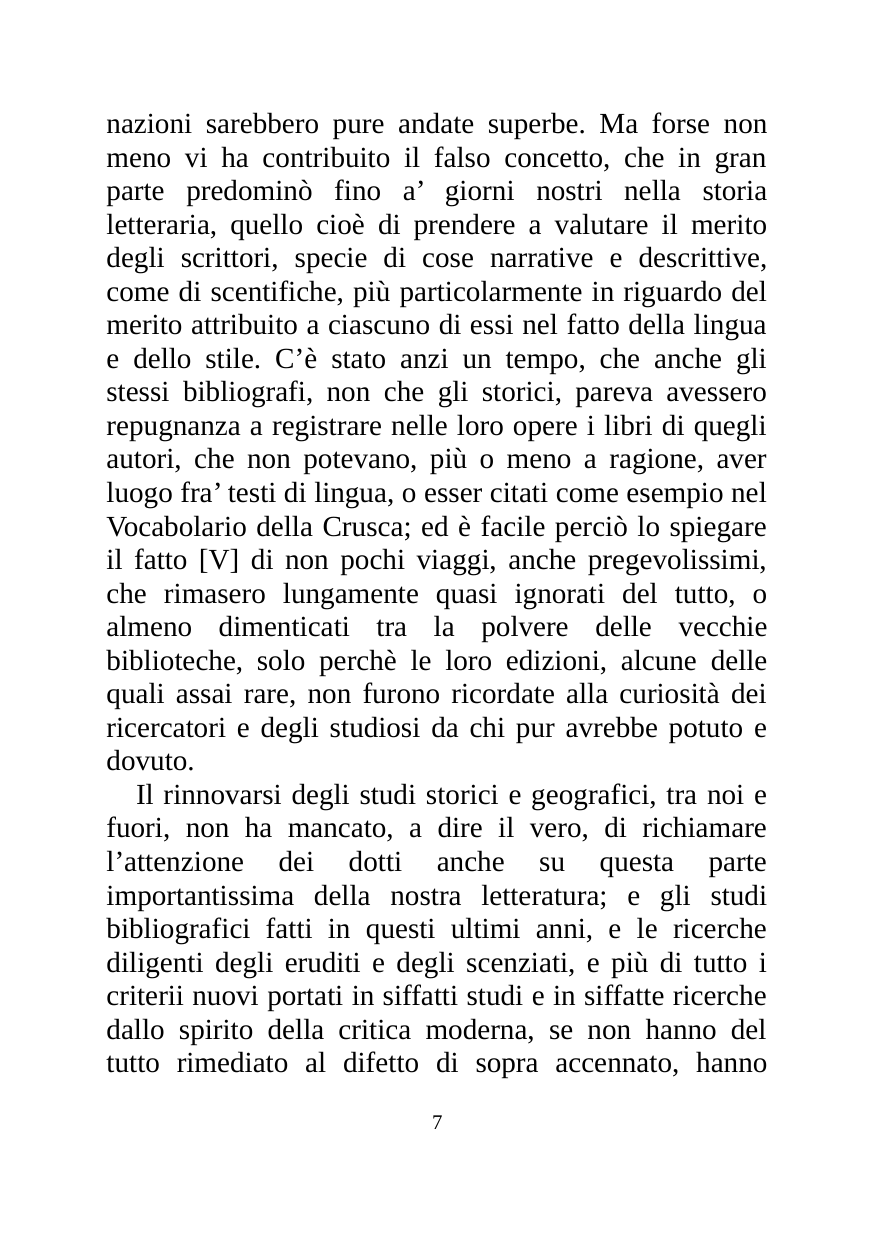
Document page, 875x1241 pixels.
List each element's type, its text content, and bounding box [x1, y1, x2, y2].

text nazioni sarebbero pure andate superbe. Ma forse non meno vi ha contribuito il falso concetto, che in gran parte predominò fino a’ giorni nostri nella storia letteraria, quello cioè di prendere a valutare il merito degli scrittori, specie di cose narrative e descrittive, come di scentifiche, più particolarmente in riguardo del merito attribuito a ciascuno di essi nel fatto della lingua e dello stile. C’è stato anzi un tempo, che anche gli stessi bibliografi, non che gli storici, pareva avessero repugnanza a registrare nelle loro opere i libri di quegli autori, che non potevano, più o meno a ragione, aver luogo fra’ testi di lingua, o esser citati come esempio nel Vocabolario della Crusca; ed è facile perciò lo spiegare il fatto [V] di non pochi viaggi, anche pregevolissimi, che rimasero lungamente quasi ignorati del tutto, o almeno dimenticati tra la polvere delle vecchie biblioteche, solo perchè le loro edizioni, alcune delle quali assai rare, non furono ricordate alla curiosità dei ricercatori e degli studiosi da chi pur avrebbe potuto e dovuto. [106, 106, 768, 777]
text Il rinnovarsi degli studi storici e geografici, tra noi e fuori, non ha mancato, a dire il vero, di richiamare l’attenzione dei dotti anche su questa parte importantissima della nostra letteratura; e gli studi bibliografici fatti in questi ultimi anni, e le ricerche diligenti degli eruditi e degli scenziati, e più di tutto i criterii nuovi portati in siffatti studi e in siffatte ricerche dallo spirito della critica moderna, se non hanno del tutto rimediato al difetto di sopra accennato, hanno [106, 777, 768, 1079]
